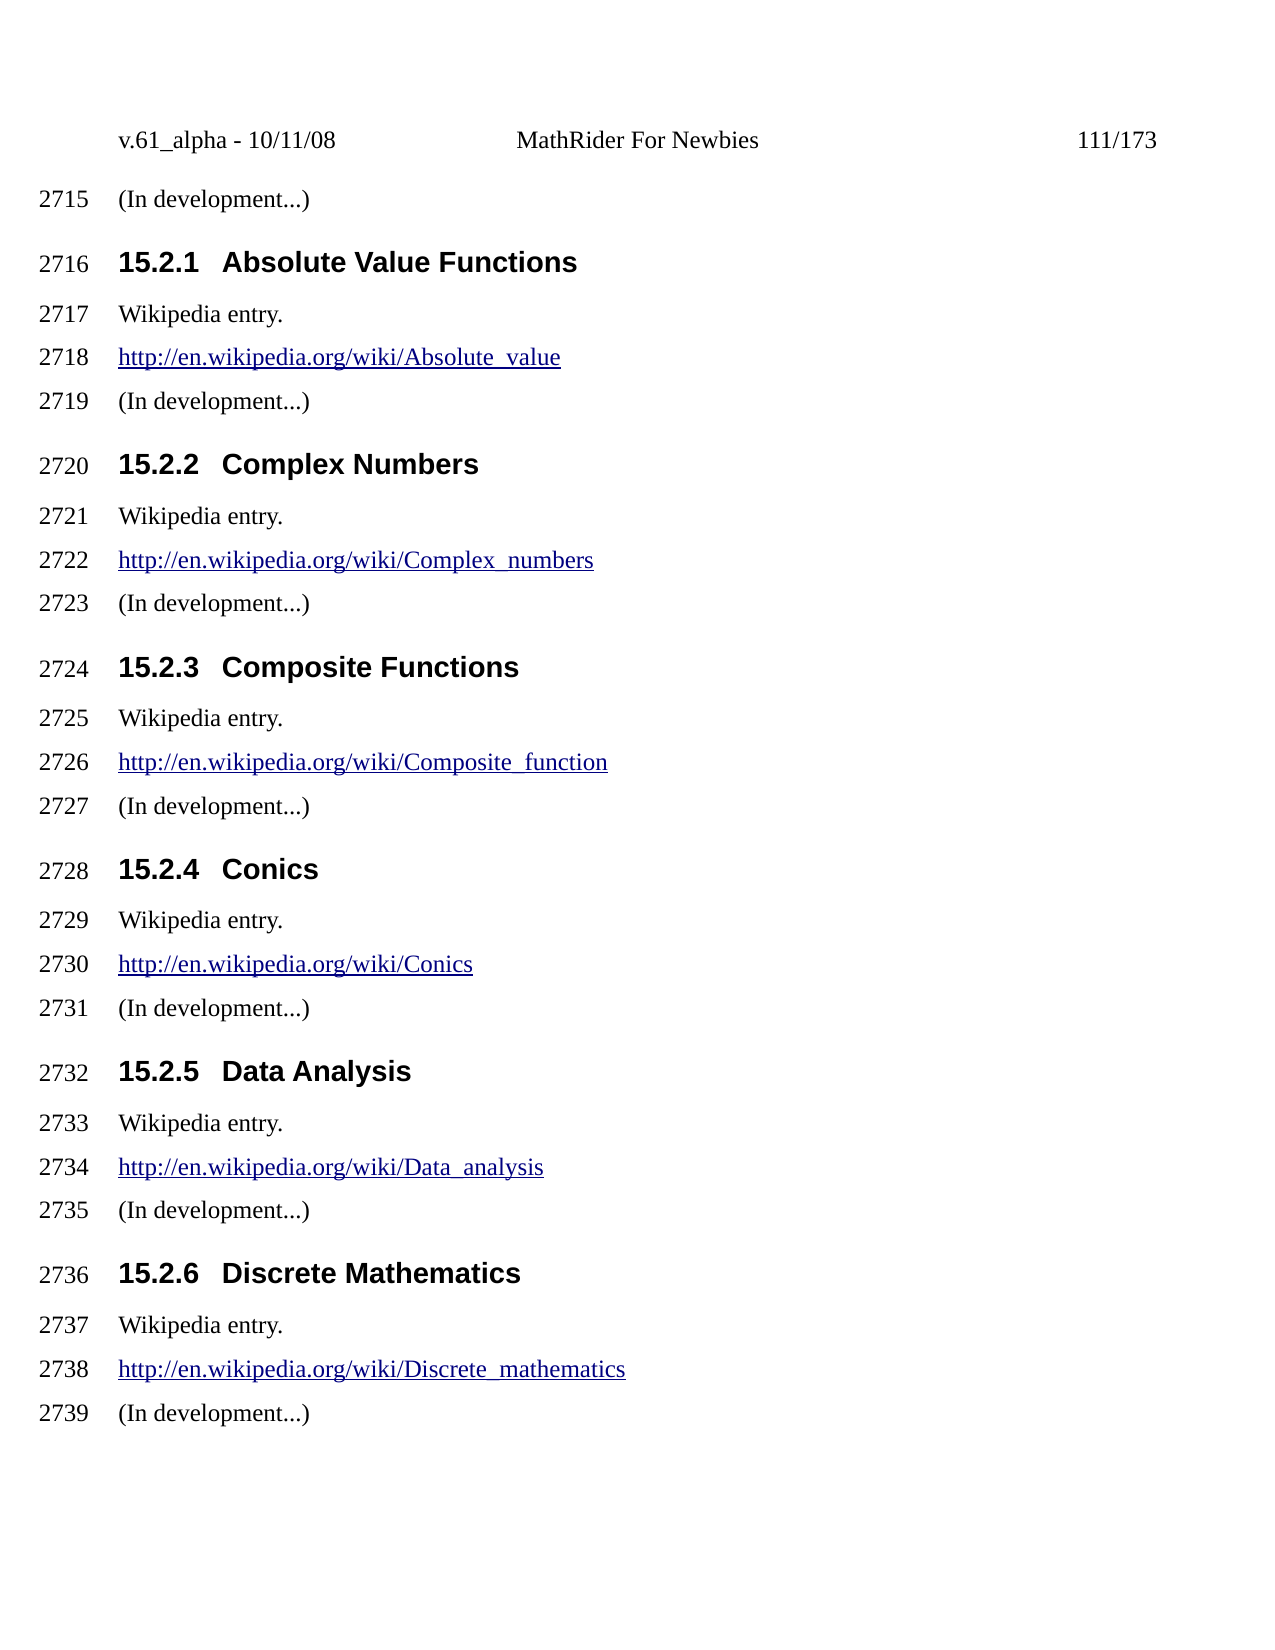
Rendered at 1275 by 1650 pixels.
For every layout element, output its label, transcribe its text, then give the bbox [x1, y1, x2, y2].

text Wikipedia entry. [118, 299, 1157, 327]
text Wikipedia entry. [118, 1108, 1157, 1137]
text (In development...) [118, 1398, 1157, 1426]
subtitle Complex Numbers [118, 447, 1157, 481]
text http://en.wikipedia.org/wiki/Absolute_value [118, 342, 1157, 371]
text (In development...) [118, 791, 1157, 819]
text (In development...) [118, 993, 1157, 1022]
text http://en.wikipedia.org/wiki/Conics [118, 949, 1157, 978]
text Wikipedia entry. [118, 1310, 1157, 1339]
subtitle Data Analysis [118, 1054, 1157, 1088]
subtitle Conics [118, 852, 1157, 886]
text http://en.wikipedia.org/wiki/Data_analysis [118, 1152, 1157, 1180]
subtitle Absolute Value Functions [118, 245, 1157, 279]
text http://en.wikipedia.org/wiki/Composite_function [118, 747, 1157, 776]
subtitle Composite Functions [118, 650, 1157, 683]
text Wikipedia entry. [118, 501, 1157, 530]
text http://en.wikipedia.org/wiki/Complex_numbers [118, 545, 1157, 573]
text (In development...) [118, 386, 1157, 415]
subtitle Discrete Mathematics [118, 1257, 1157, 1290]
text (In development...) [118, 588, 1157, 617]
text http://en.wikipedia.org/wiki/Discrete_mathematics [118, 1354, 1157, 1383]
text Wikipedia entry. [118, 906, 1157, 934]
text Wikipedia entry. [118, 703, 1157, 732]
text (In development...) [118, 184, 1157, 213]
text (In development...) [118, 1195, 1157, 1224]
